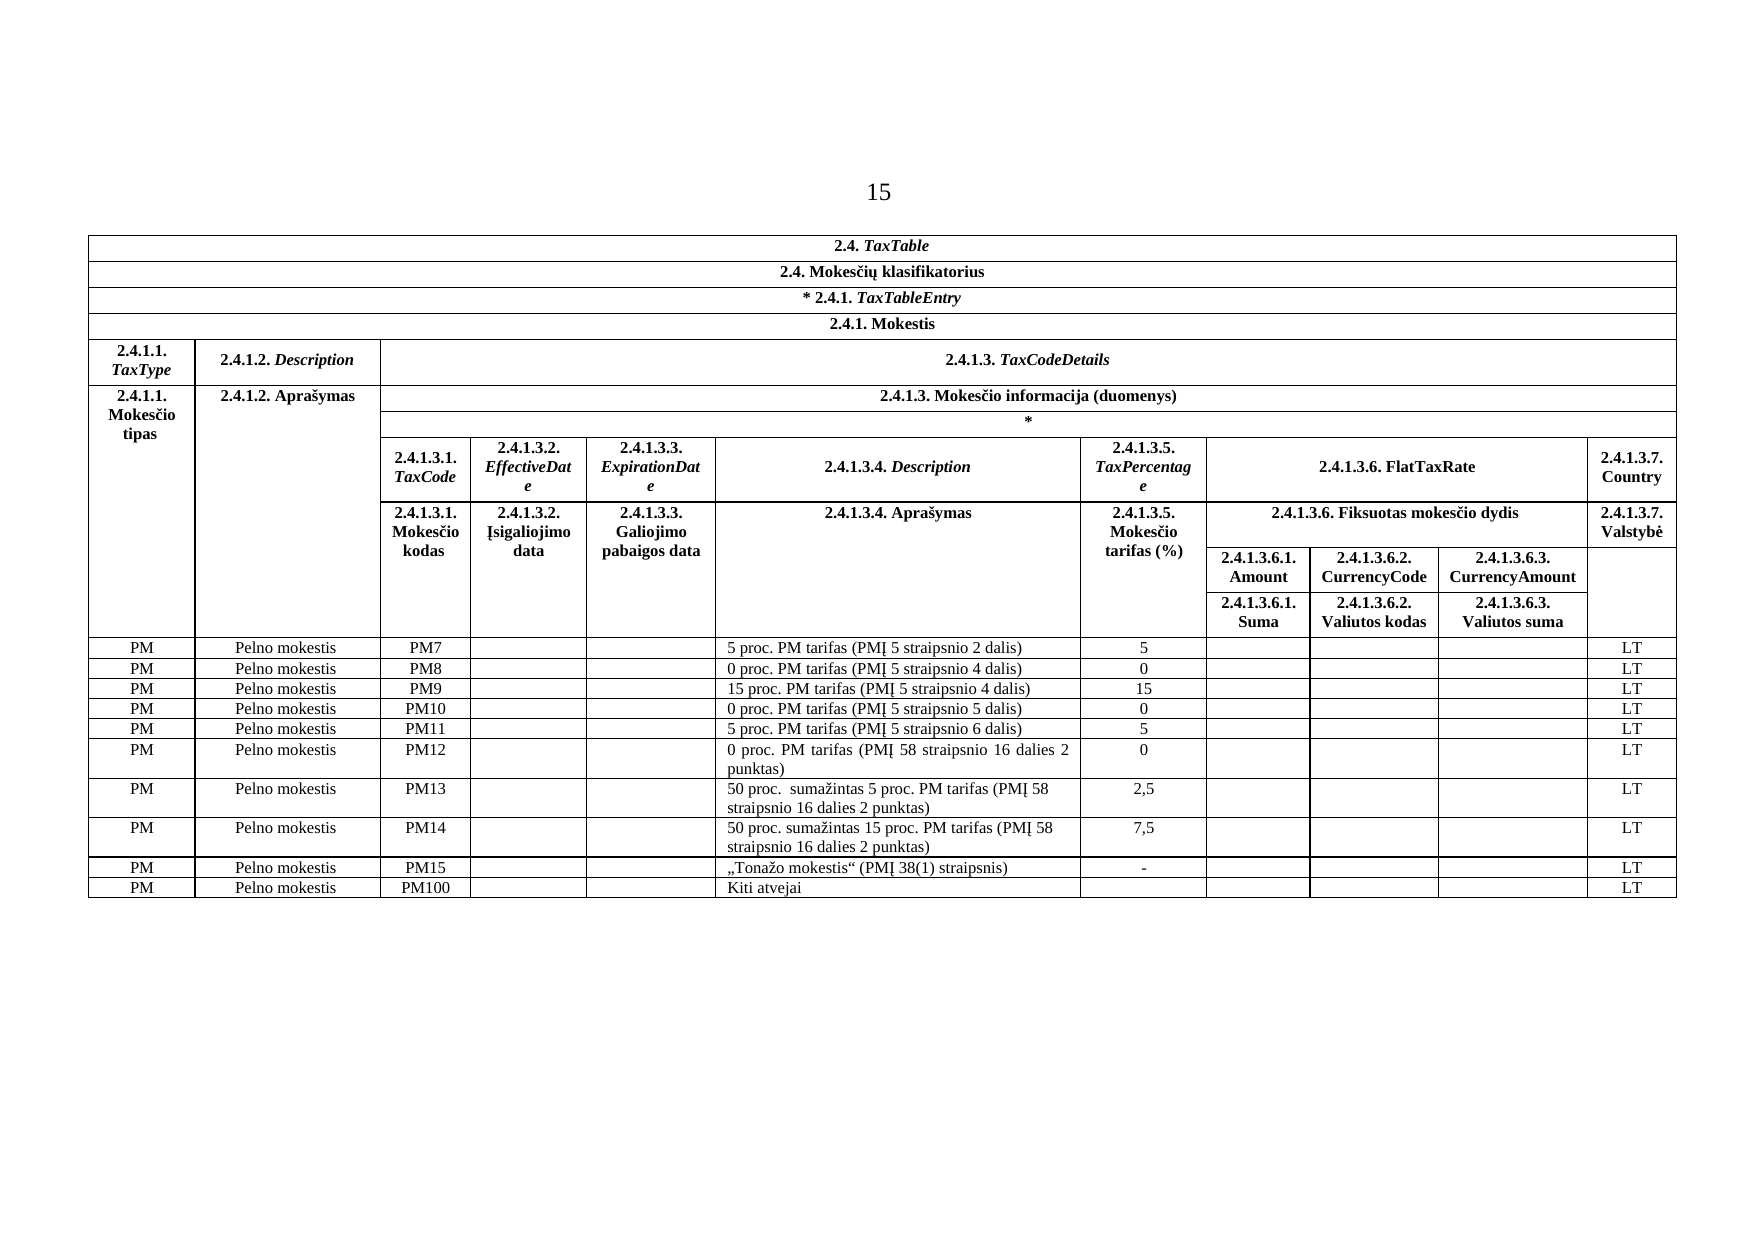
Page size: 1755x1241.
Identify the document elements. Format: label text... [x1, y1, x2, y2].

table_cell [1439, 638, 1587, 657]
table_cell [1311, 679, 1438, 698]
table_cell [587, 818, 715, 856]
table_cell 2.4.1.3.2. Įsigaliojimo data [471, 503, 586, 637]
table_cell [471, 818, 586, 856]
table_cell [471, 659, 586, 678]
table_cell 2.4.1.3.6.3. Valiutos suma [1439, 593, 1587, 637]
table_cell LT [1588, 679, 1676, 698]
table_cell PM [89, 878, 194, 897]
table_cell 2.4.1.3.4. Aprašymas [716, 503, 1080, 637]
table_cell 0 [1081, 739, 1206, 778]
table_cell Pelno mokestis [196, 719, 380, 738]
table_cell 2.4.1.3.3. Galiojimo pabaigos data [587, 503, 715, 637]
table_cell [1439, 878, 1587, 897]
table_cell 15 [1081, 679, 1206, 698]
table_cell [1439, 818, 1587, 856]
table_cell [587, 699, 715, 718]
table_cell [587, 779, 715, 817]
table_cell PM13 [381, 779, 470, 817]
table_cell 2.4.1.3.3. ExpirationDate [587, 438, 715, 501]
table_cell 2.4.1.3.6.2. Valiutos kodas [1311, 593, 1438, 637]
table_cell Pelno mokestis [196, 659, 380, 678]
table_cell PM12 [381, 739, 470, 778]
table_cell [1311, 719, 1438, 738]
table_cell PM [89, 699, 194, 718]
table_cell [471, 878, 586, 897]
table_cell - [1081, 858, 1206, 877]
table_cell Pelno mokestis [196, 779, 380, 817]
table_cell 2.4.1.3.6.1. Suma [1207, 593, 1309, 637]
table_cell 5 [1081, 719, 1206, 738]
table_header 2.4. TaxTable [89, 236, 1676, 261]
table_cell Pelno mokestis [196, 878, 380, 897]
table_cell [1439, 858, 1587, 877]
table_cell PM9 [381, 679, 470, 698]
table_cell PM100 [381, 878, 470, 897]
table_cell 2.4.1. Mokestis [89, 314, 1676, 339]
table_cell [1311, 878, 1438, 897]
table_cell [1207, 719, 1309, 738]
table_cell Pelno mokestis [196, 858, 380, 877]
table_cell Pelno mokestis [196, 818, 380, 856]
table_cell Pelno mokestis [196, 679, 380, 698]
table_cell [1588, 548, 1676, 637]
table_cell LT [1588, 638, 1676, 657]
table_cell PM [89, 659, 194, 678]
table_cell Pelno mokestis [196, 699, 380, 718]
table_cell [1207, 679, 1309, 698]
table_cell 50 proc. sumažintas 15 proc. PM tarifas (PMĮ 58 straipsnio 16 dalies 2 punktas) [716, 818, 1080, 856]
table_cell LT [1588, 659, 1676, 678]
table_cell 5 proc. PM tarifas (PMĮ 5 straipsnio 2 dalis) [716, 638, 1080, 657]
table_cell 5 proc. PM tarifas (PMĮ 5 straipsnio 6 dalis) [716, 719, 1080, 738]
table_cell 2.4.1.3.5. TaxPercentage [1081, 438, 1206, 501]
table_cell [1439, 739, 1587, 778]
table_cell * 2.4.1. TaxTableEntry [89, 288, 1676, 313]
table_cell [1207, 818, 1309, 856]
table_cell PM8 [381, 659, 470, 678]
table_cell [1439, 779, 1587, 817]
table_cell 2.4.1.3. Mokesčio informacija (duomenys) [381, 386, 1676, 411]
table_cell PM10 [381, 699, 470, 718]
table_cell PM [89, 858, 194, 877]
table_cell [1311, 739, 1438, 778]
table_cell [1311, 858, 1438, 877]
table_cell 2.4.1.3.6. Fiksuotas mokesčio dydis [1207, 503, 1587, 547]
table_cell 0 [1081, 699, 1206, 718]
table_cell 0 proc. PM tarifas (PMĮ 58 straipsnio 16 dalies 2 punktas) [716, 739, 1080, 778]
table_cell PM [89, 818, 194, 856]
table_cell [1439, 699, 1587, 718]
table_cell [587, 739, 715, 778]
table_cell 2.4.1.3.6. FlatTaxRate [1207, 438, 1587, 501]
table_cell PM7 [381, 638, 470, 657]
table_cell LT [1588, 699, 1676, 718]
table_cell 2.4.1.1. TaxType [89, 340, 194, 384]
table_cell PM [89, 739, 194, 778]
table_cell [587, 679, 715, 698]
table_cell 2.4.1.3. TaxCodeDetails [381, 340, 1676, 384]
table_cell [1081, 878, 1206, 897]
table_cell PM15 [381, 858, 470, 877]
table_cell PM [89, 779, 194, 817]
table_cell LT [1588, 858, 1676, 877]
table_cell [1439, 719, 1587, 738]
table_cell 2.4.1.3.7. Country [1588, 438, 1676, 501]
table_cell LT [1588, 779, 1676, 817]
table_cell 0 proc. PM tarifas (PMĮ 5 straipsnio 4 dalis) [716, 659, 1080, 678]
table_cell 15 proc. PM tarifas (PMĮ 5 straipsnio 4 dalis) [716, 679, 1080, 698]
table_cell 2.4.1.3.6.1. Amount [1207, 548, 1309, 592]
table_cell [587, 638, 715, 657]
table_cell 2.4. Mokesčių klasifikatorius [89, 262, 1676, 287]
table_cell [1207, 858, 1309, 877]
table_cell [1311, 779, 1438, 817]
table_cell Pelno mokestis [196, 638, 380, 657]
table_cell [471, 779, 586, 817]
table_cell * [381, 412, 1676, 437]
table_cell 2.4.1.3.6.2. CurrencyCode [1311, 548, 1438, 592]
table_cell 0 [1081, 659, 1206, 678]
table_cell 2.4.1.3.6.3. CurrencyAmount [1439, 548, 1587, 592]
table_cell [1207, 779, 1309, 817]
table_cell 50 proc. sumažintas 5 proc. PM tarifas (PMĮ 58 straipsnio 16 dalies 2 punktas) [716, 779, 1080, 817]
table_cell PM14 [381, 818, 470, 856]
table_cell [471, 739, 586, 778]
table_cell [1207, 878, 1309, 897]
table_cell PM [89, 679, 194, 698]
table_cell PM [89, 719, 194, 738]
table_cell 2.4.1.3.7. Valstybė [1588, 503, 1676, 547]
table_cell 0 proc. PM tarifas (PMĮ 5 straipsnio 5 dalis) [716, 699, 1080, 718]
table_cell [1439, 659, 1587, 678]
table_cell [471, 679, 586, 698]
table_cell 7,5 [1081, 818, 1206, 856]
table_cell [471, 858, 586, 877]
table_cell [587, 719, 715, 738]
table_cell [1311, 699, 1438, 718]
table_cell LT [1588, 818, 1676, 856]
table_cell [1207, 699, 1309, 718]
table_cell 2.4.1.2. Description [196, 340, 380, 384]
table_cell [1311, 638, 1438, 657]
table_cell „Tonažo mokestis“ (PMĮ 38(1) straipsnis) [716, 858, 1080, 877]
table_cell [587, 878, 715, 897]
table_cell [587, 659, 715, 678]
table_cell [1207, 659, 1309, 678]
table_cell Kiti atvejai [716, 878, 1080, 897]
table_cell [587, 858, 715, 877]
table_cell 2.4.1.3.1. TaxCode [381, 438, 470, 501]
table_cell PM11 [381, 719, 470, 738]
table_cell [471, 699, 586, 718]
table_cell LT [1588, 739, 1676, 778]
table_cell 2.4.1.3.5. Mokesčio tarifas (%) [1081, 503, 1206, 637]
table_cell 2.4.1.3.1. Mokesčio kodas [381, 503, 470, 637]
table_cell [471, 638, 586, 657]
table_cell 2.4.1.1. Mokesčio tipas [89, 386, 194, 637]
table_cell 2.4.1.3.2. EffectiveDate [471, 438, 586, 501]
table_cell [1311, 659, 1438, 678]
table_cell 2,5 [1081, 779, 1206, 817]
table_cell LT [1588, 719, 1676, 738]
table_cell [1207, 638, 1309, 657]
table_cell 2.4.1.3.4. Description [716, 438, 1080, 501]
table_cell [1439, 679, 1587, 698]
table_cell [1207, 739, 1309, 778]
table_cell [471, 719, 586, 738]
table_cell PM [89, 638, 194, 657]
table_cell 2.4.1.2. Aprašymas [196, 386, 380, 637]
table_cell [1311, 818, 1438, 856]
table_cell Pelno mokestis [196, 739, 380, 778]
table_cell 5 [1081, 638, 1206, 657]
table_cell LT [1588, 878, 1676, 897]
